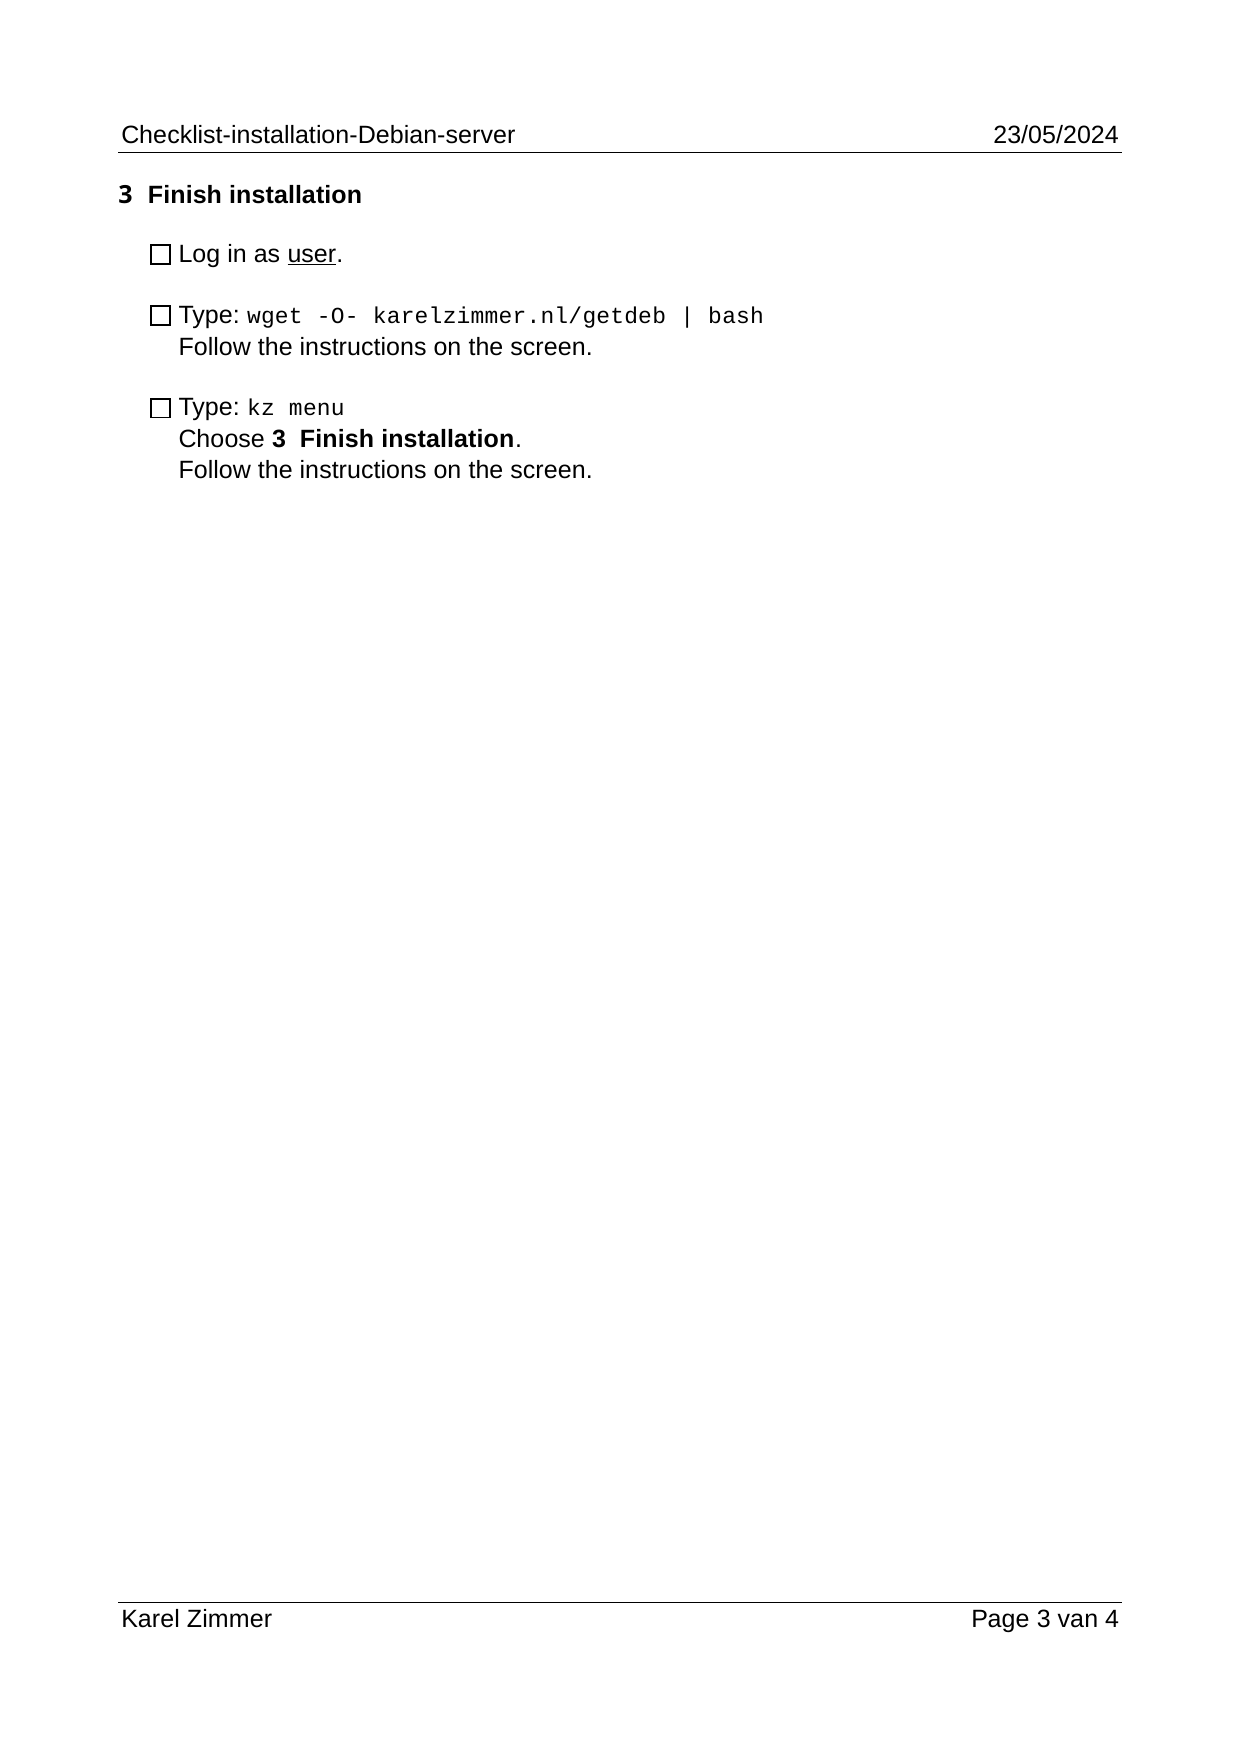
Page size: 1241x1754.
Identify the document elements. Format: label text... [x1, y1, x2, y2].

table_cell [118, 362, 142, 392]
table_cell [142, 362, 177, 392]
table_cell [142, 454, 177, 485]
list Finish installation [118, 177, 1122, 211]
table_cell Follow the instructions on the screen. [177, 454, 1122, 485]
table_cell [118, 332, 142, 362]
table_cell [142, 392, 177, 424]
table_header Log in as USER. [177, 239, 1122, 269]
table_cell Type: wget -O- karelzimmer.nl/getdeb | bash [177, 300, 1122, 332]
table_cell [142, 424, 177, 454]
table_cell [118, 454, 142, 485]
table_cell [118, 269, 142, 300]
table_cell [142, 300, 177, 332]
table_cell [177, 362, 1122, 392]
table_cell Follow the instructions on the screen. [177, 332, 1122, 362]
table_cell [177, 269, 1122, 300]
table_cell [142, 332, 177, 362]
table_cell [118, 300, 142, 332]
table_cell Choose 3 Finish installation. [177, 424, 1122, 454]
table_header [118, 239, 142, 269]
table_cell [142, 269, 177, 300]
table_cell Type: kz menu [177, 392, 1122, 424]
table_cell [118, 392, 142, 424]
table_header [142, 239, 177, 269]
table_cell [118, 424, 142, 454]
